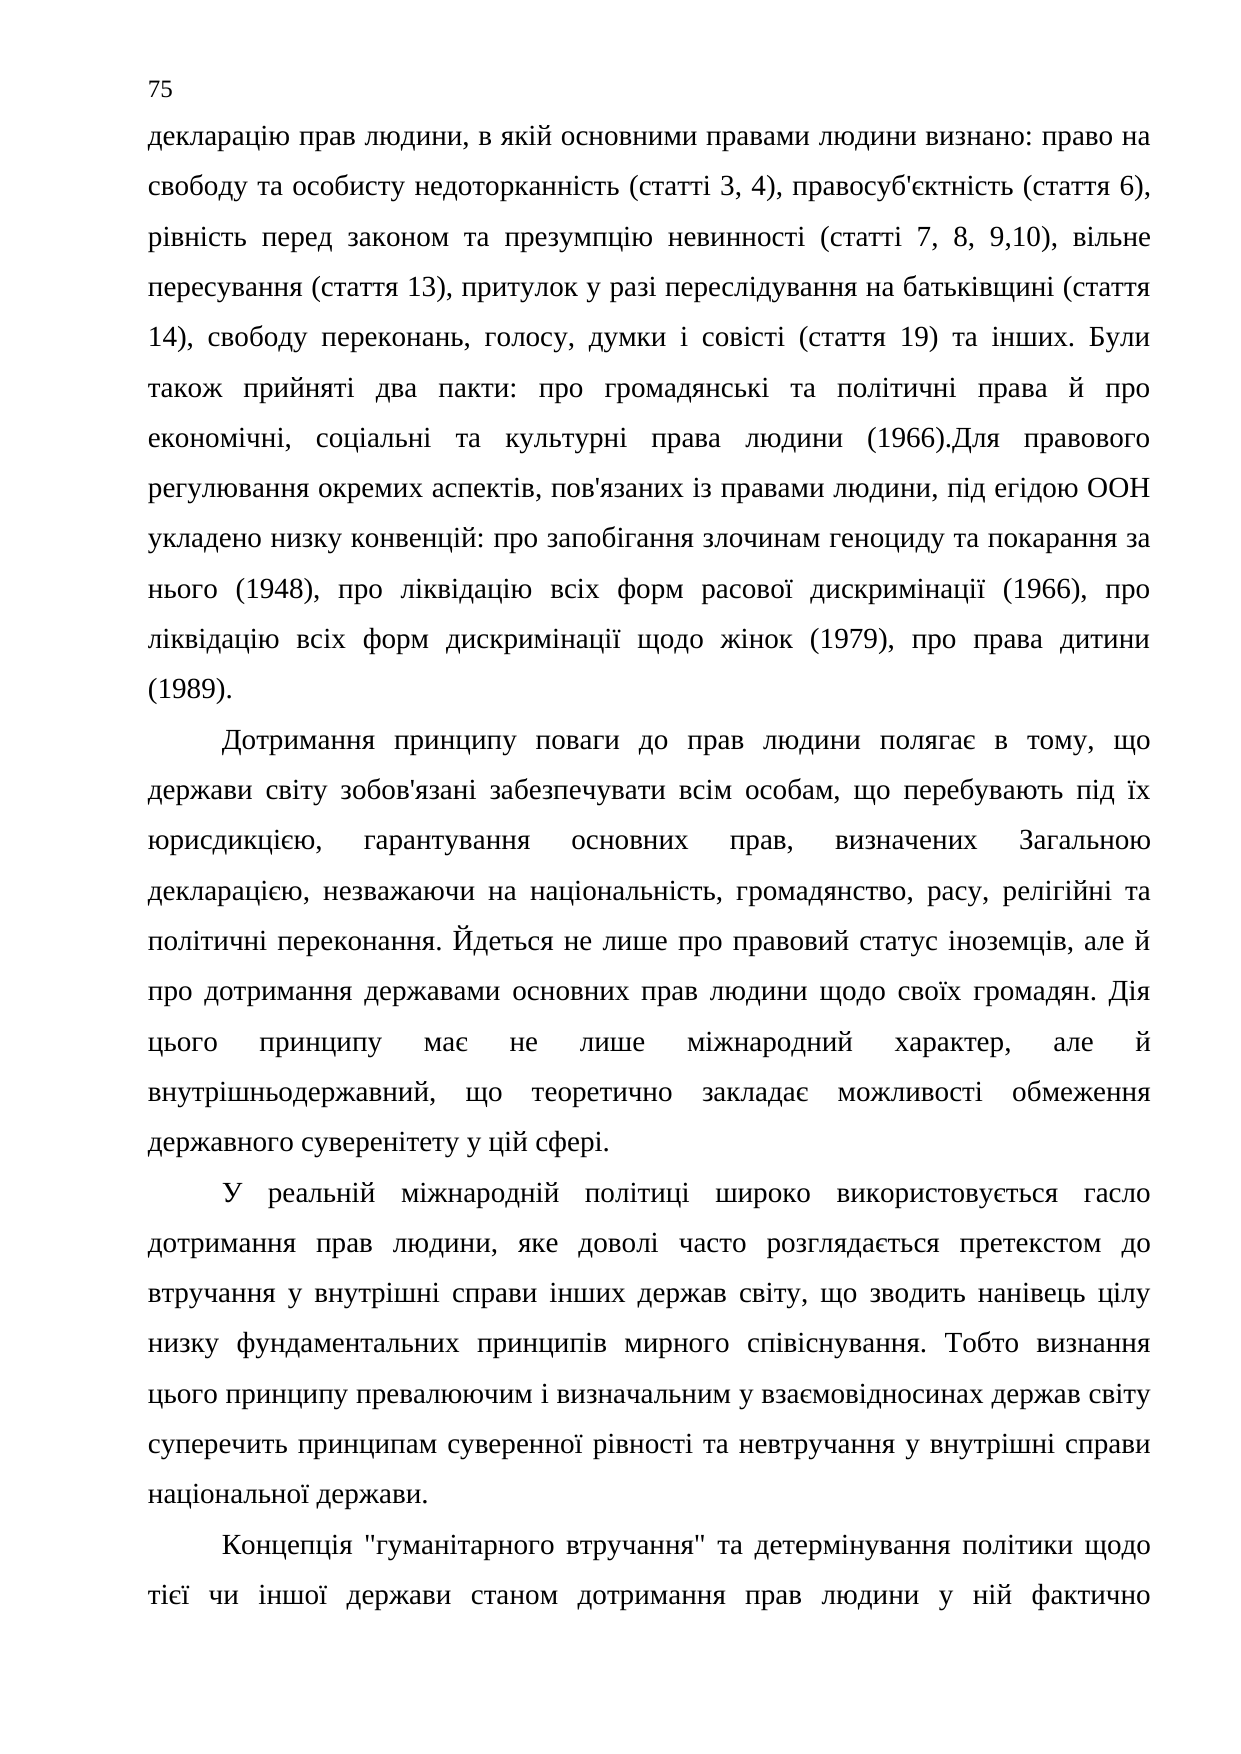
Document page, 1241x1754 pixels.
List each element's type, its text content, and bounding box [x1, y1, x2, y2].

text Концепція "гуманітарного втручання" та детермінування політики щодо тієї чи іншої держави станом дотримання прав людини у ній фактично [148, 1527, 1152, 1611]
text декларацію прав людини, в якій основними правами людини визнано: право на свободу та особисту недоторканність (статті 3, 4), правосуб'єктність (стаття 6), рівність перед законом та презумпцію невинності (статті 7, 8, 9,10), вільне пересування (стаття 13), притулок у разі переслідування на батьківщині (стаття 14), свободу переконань, голосу, думки і совісті (стаття 19) та інших. Були також прийняті два пакти: про громадянські та політичні права й про економічні, соціальні та культурні права людини (1966).Для правового регулювання окремих аспектів, пов'язаних із правами людини, під егідою ООН укладено низку конвенцій: про запобігання злочинам геноциду та покарання за нього (1948), про ліквідацію всіх форм расової дискримінації (1966), про ліквідацію всіх форм дискримінації щодо жінок (1979), про права дитини (1989). [148, 118, 1152, 705]
text У реальній міжнародній політиці широко використовується гасло дотримання прав людини, яке доволі часто розглядається претекстом до втручання у внутрішні справи інших держав світу, що зводить нанівець цілу низку фундаментальних принципів мирного співіснування. Тобто визнання цього принципу превалюючим і визначальним у взаємовідносинах держав світу суперечить принципам суверенної рівності та невтручання у внутрішні справи національної держави. [148, 1175, 1152, 1510]
text Дотримання принципу поваги до прав людини полягає в тому, що держави світу зобов'язані забезпечувати всім особам, що перебувають під їх юрисдикцією, гарантування основних прав, визначених Загальною декларацією, незважаючи на національність, громадянство, расу, релігійні та політичні переконання. Йдеться не лише про правовий статус іноземців, але й про дотримання державами основних прав людини щодо своїх громадян. Дія цього принципу має не лише міжнародний характер, але й внутрішньодержавний, що теоретично закладає можливості обмеження державного суверенітету у цій сфері. [148, 722, 1152, 1158]
